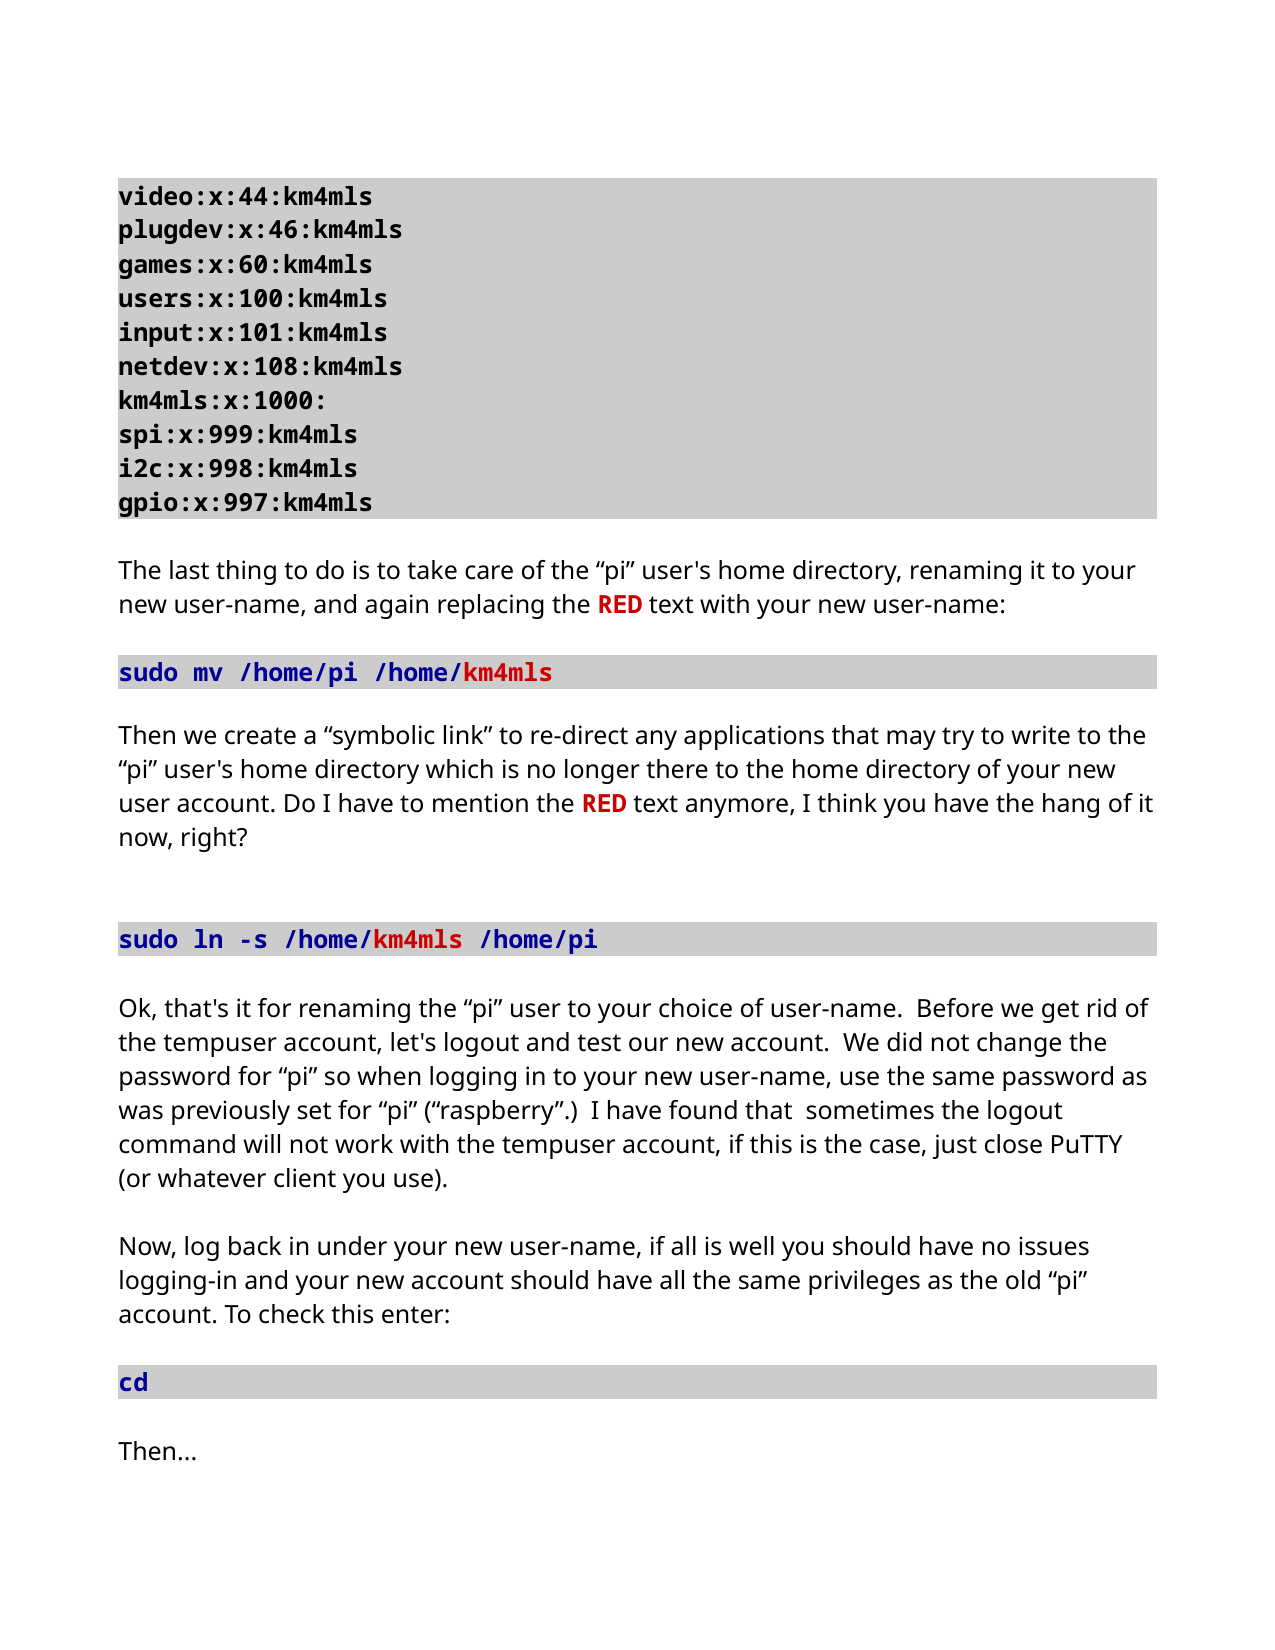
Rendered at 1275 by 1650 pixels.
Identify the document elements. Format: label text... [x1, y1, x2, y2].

text spi:x:999:km4mls [118, 417, 1157, 451]
text The last thing to do is to take care of the “pi” user's home directory, renaming it to your new user-name, and again replacing the RED text with your new user-name: [118, 553, 1157, 621]
text Ok, that's it for renaming the “pi” user to your choice of user-name. Before we get rid of the tempuser account, let's logout and test our new account. We did not change the password for “pi” so when logging in to your new user-name, use the same password as was previously set for “pi” (“raspberry”.) I have found that sometimes the logout command will not work with the tempuser account, if this is the case, just close PuTTY (or whatever client you use). [118, 990, 1157, 1195]
text plugdev:x:46:km4mls [118, 212, 1157, 246]
text games:x:60:km4mls [118, 246, 1157, 280]
text video:x:44:km4mls [118, 178, 1157, 212]
text Then we create a “symbolic link” to re-direct any applications that may try to write to the “pi” user's home directory which is no longer there to the home directory of your new user account. Do I have to mention the RED text anymore, I think you have the hang of it now, right? [118, 718, 1157, 854]
text i2c:x:998:km4mls [118, 451, 1157, 485]
text users:x:100:km4mls [118, 280, 1157, 314]
text gpio:x:997:km4mls [118, 485, 1157, 519]
text km4mls:x:1000: [118, 382, 1157, 417]
text Then... [118, 1433, 1157, 1467]
text netdev:x:108:km4mls [118, 348, 1157, 382]
text input:x:101:km4mls [118, 314, 1157, 348]
text cd [118, 1365, 1157, 1399]
text Now, log back in under your new user-name, if all is well you should have no issues logging-in and your new account should have all the same privileges as the old “pi” account. To check this enter: [118, 1229, 1157, 1331]
text sudo mv /home/pi /home/km4mls [118, 655, 1157, 689]
text sudo ln -s /home/km4mls /home/pi [118, 922, 1157, 956]
